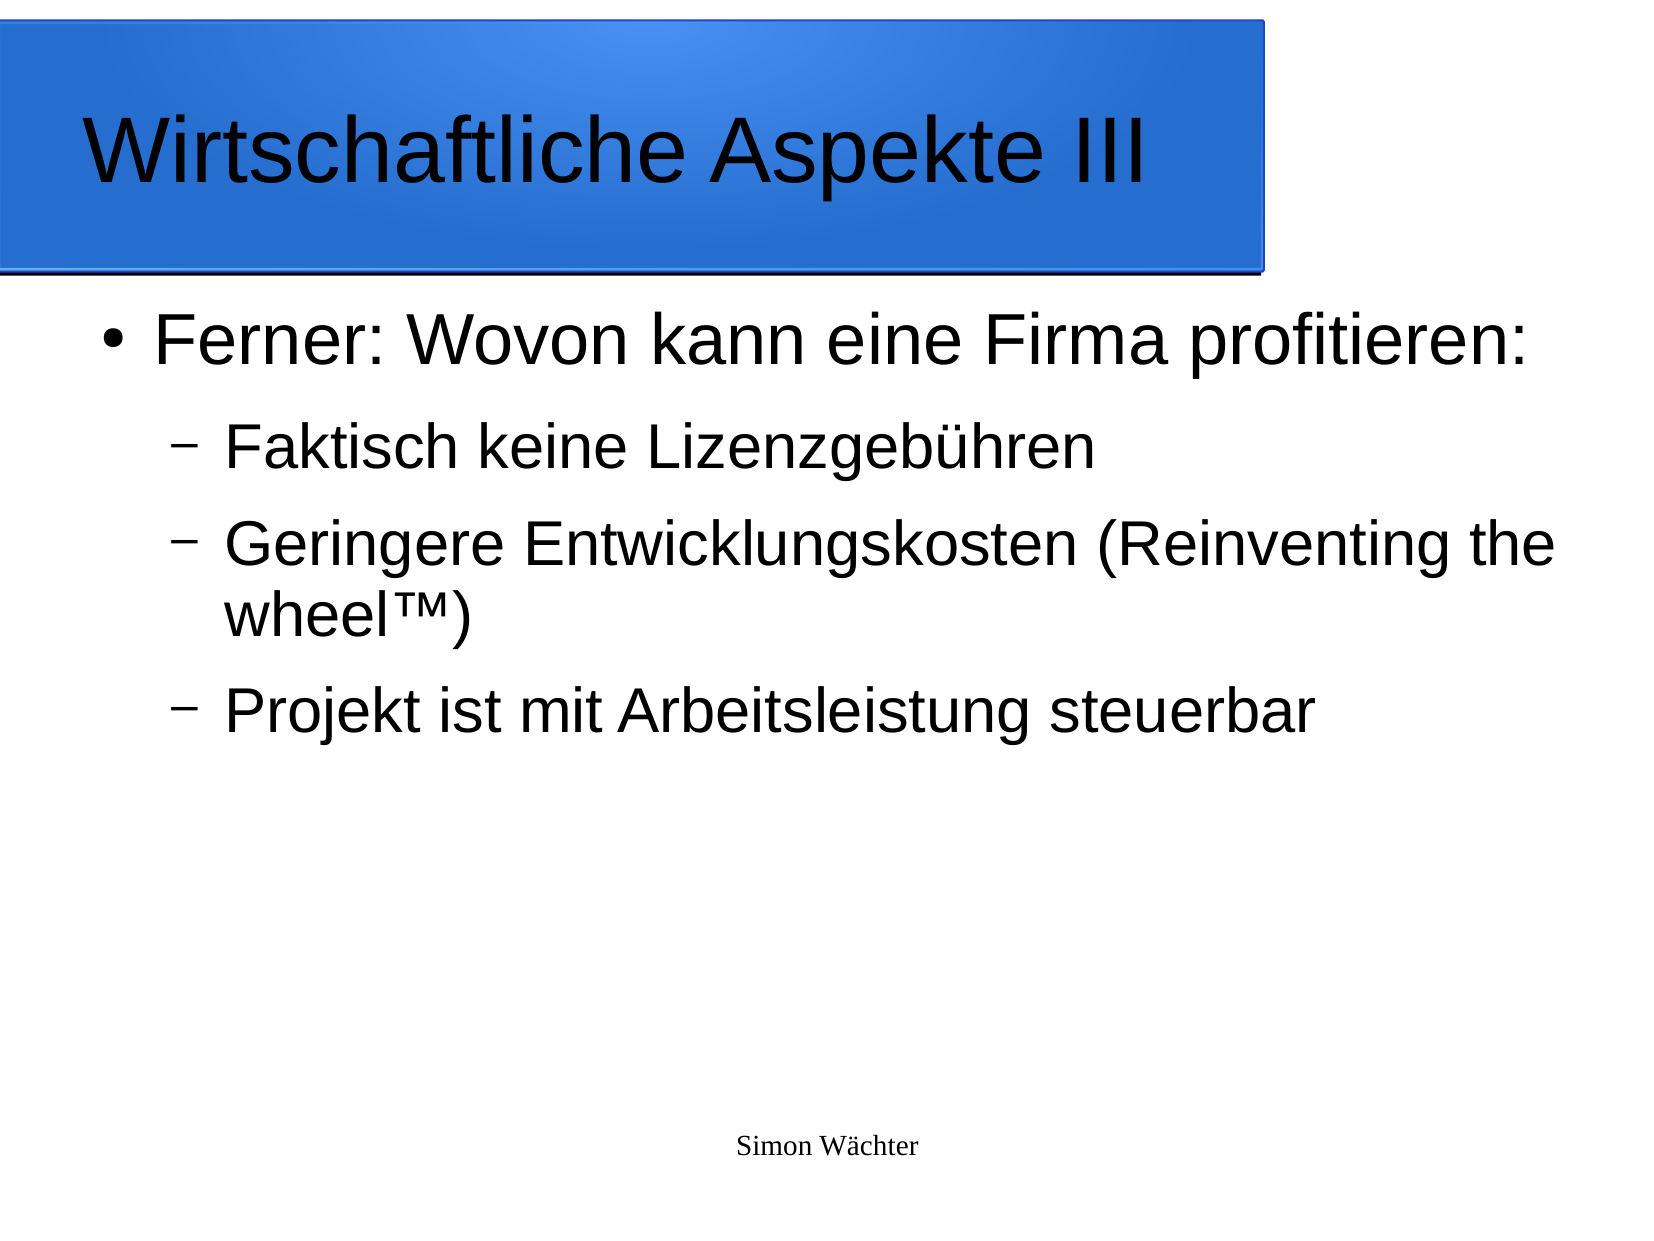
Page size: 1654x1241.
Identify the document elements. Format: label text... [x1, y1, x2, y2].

list Ferner: Wovon kann eine Firma profitieren: Faktisch keine Lizenzgebühren Geringere Entwicklungskosten (Reinventing the wheel™) Projekt ist mit Arbeitsleistung steuerbar [82, 299, 1571, 1019]
title Wirtschaftliche Aspekte III [82, 47, 1235, 252]
